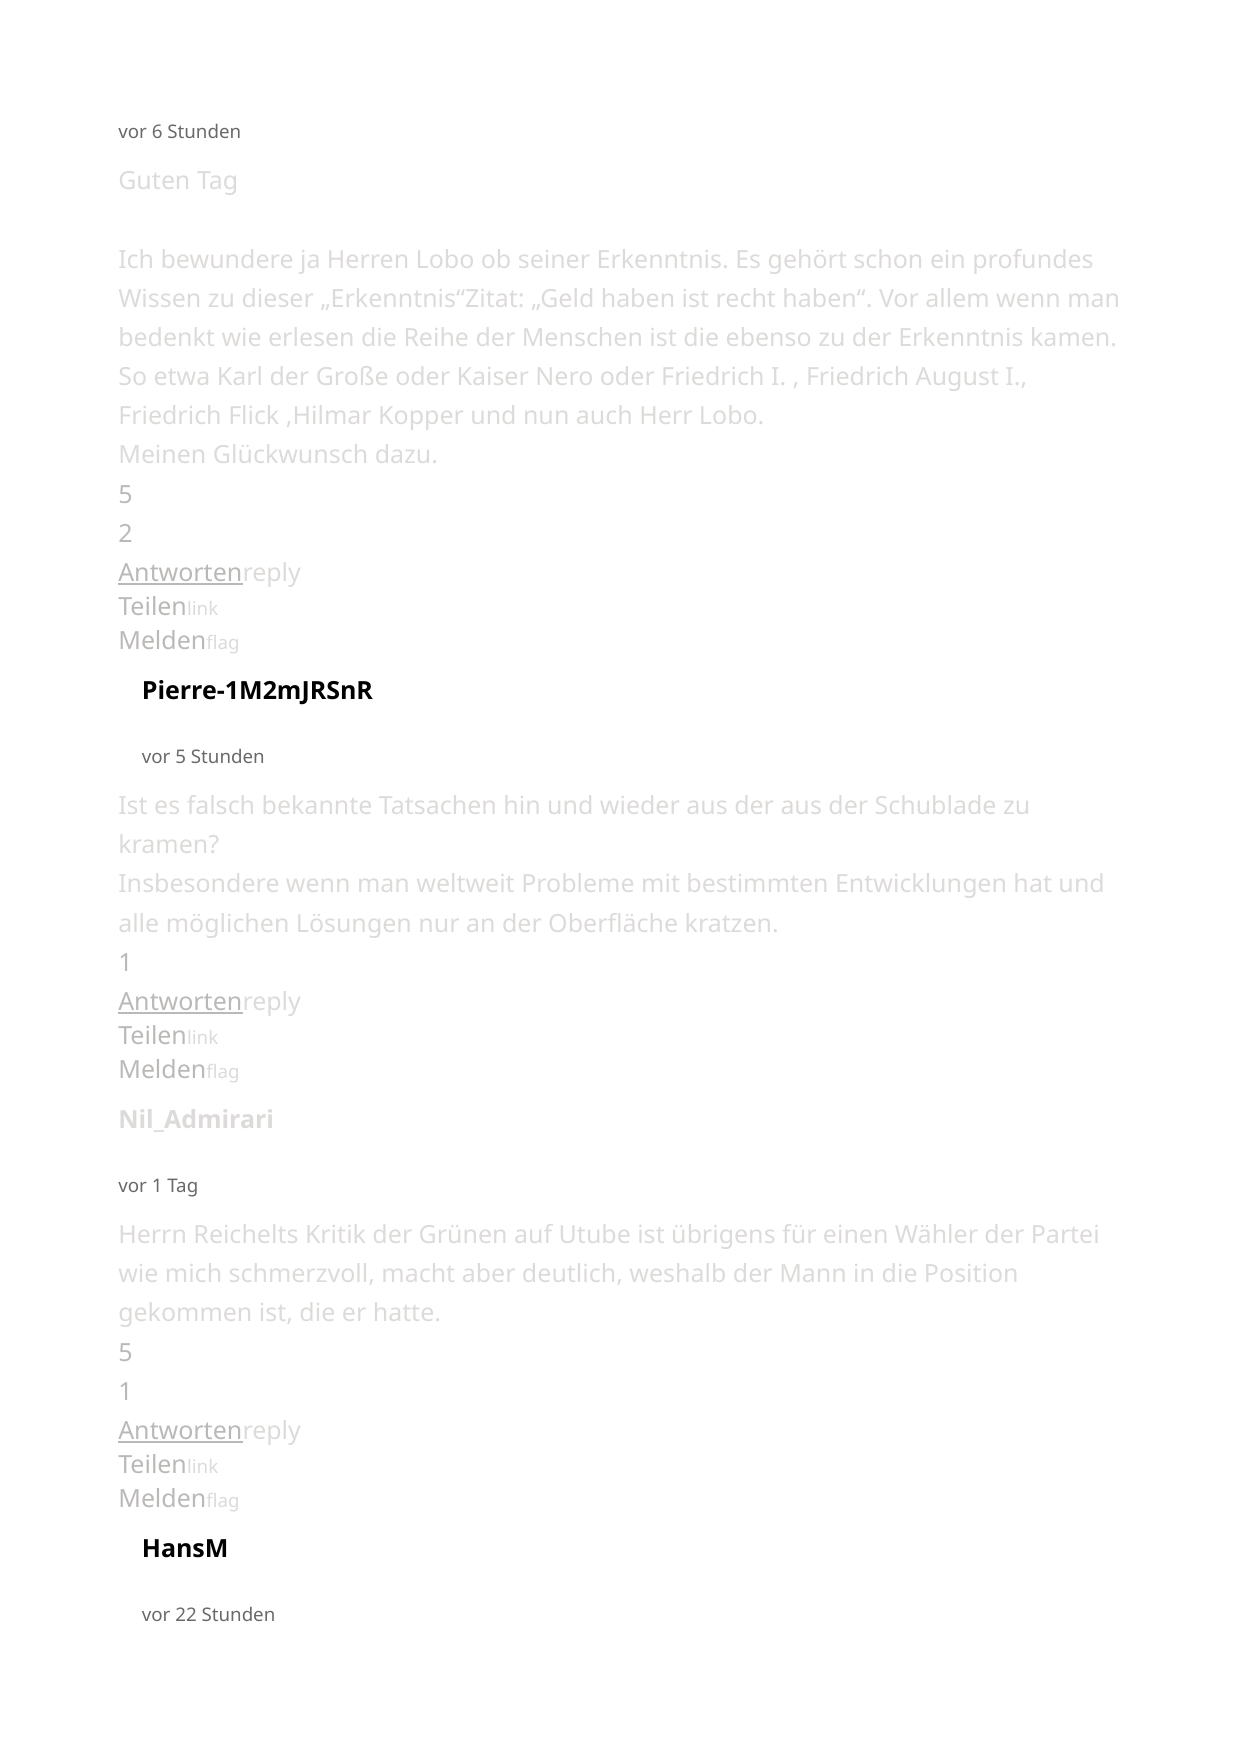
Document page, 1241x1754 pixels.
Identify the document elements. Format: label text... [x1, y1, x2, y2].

text vor 5 Stunden [142, 743, 1117, 768]
text Meldenflag [118, 1052, 1122, 1086]
text Teilenlink [118, 1018, 1122, 1052]
text Teilenlink [118, 1447, 1122, 1481]
text vor 1 Tag [118, 1172, 1117, 1197]
text Antwortenreply [118, 984, 1122, 1018]
text Meldenflag [118, 623, 1122, 657]
text Antwortenreply [118, 1413, 1122, 1447]
text vor 22 Stunden [142, 1601, 1117, 1626]
text 5 [118, 1334, 1122, 1368]
text Teilenlink [118, 589, 1122, 623]
text Pierre-1M2mJRSnR [142, 672, 1114, 707]
text vor 6 Stunden [118, 118, 1117, 144]
text 2 [118, 516, 1122, 549]
text Herrn Reichelts Kritik der Grünen auf Utube ist übrigens für einen Wähler der Partei wie mich schmerzvoll, macht aber deutlich, weshalb der Mann in die Position gekommen ist, die er hatte. [118, 1217, 1122, 1329]
text HansM [142, 1530, 1114, 1564]
text 1 [118, 1373, 1122, 1407]
text Meldenflag [118, 1481, 1122, 1515]
text Nil_Admirari [118, 1101, 1114, 1136]
text Antwortenreply [118, 555, 1122, 589]
text 1 [118, 944, 1122, 978]
text 5 [118, 476, 1122, 510]
text Guten Tag Ich bewundere ja Herren Lobo ob seiner Erkenntnis. Es gehört schon ein profundes Wissen zu dieser „Erkenntnis“Zitat: „Geld haben ist recht haben“. Vor allem wenn man bedenkt wie erlesen die Reihe der Menschen ist die ebenso zu der Erkenntnis kamen. So etwa Karl der Große oder Kaiser Nero oder Friedrich I. , Friedrich August I., Friedrich Flick ,Hilmar Kopper und nun auch Herr Lobo. Meinen Glückwunsch dazu. [118, 163, 1122, 471]
text Ist es falsch bekannte Tatsachen hin und wieder aus der aus der Schublade zu kramen? Insbesondere wenn man weltweit Probleme mit bestimmten Entwicklungen hat und alle möglichen Lösungen nur an der Oberfläche kratzen. [118, 788, 1122, 939]
